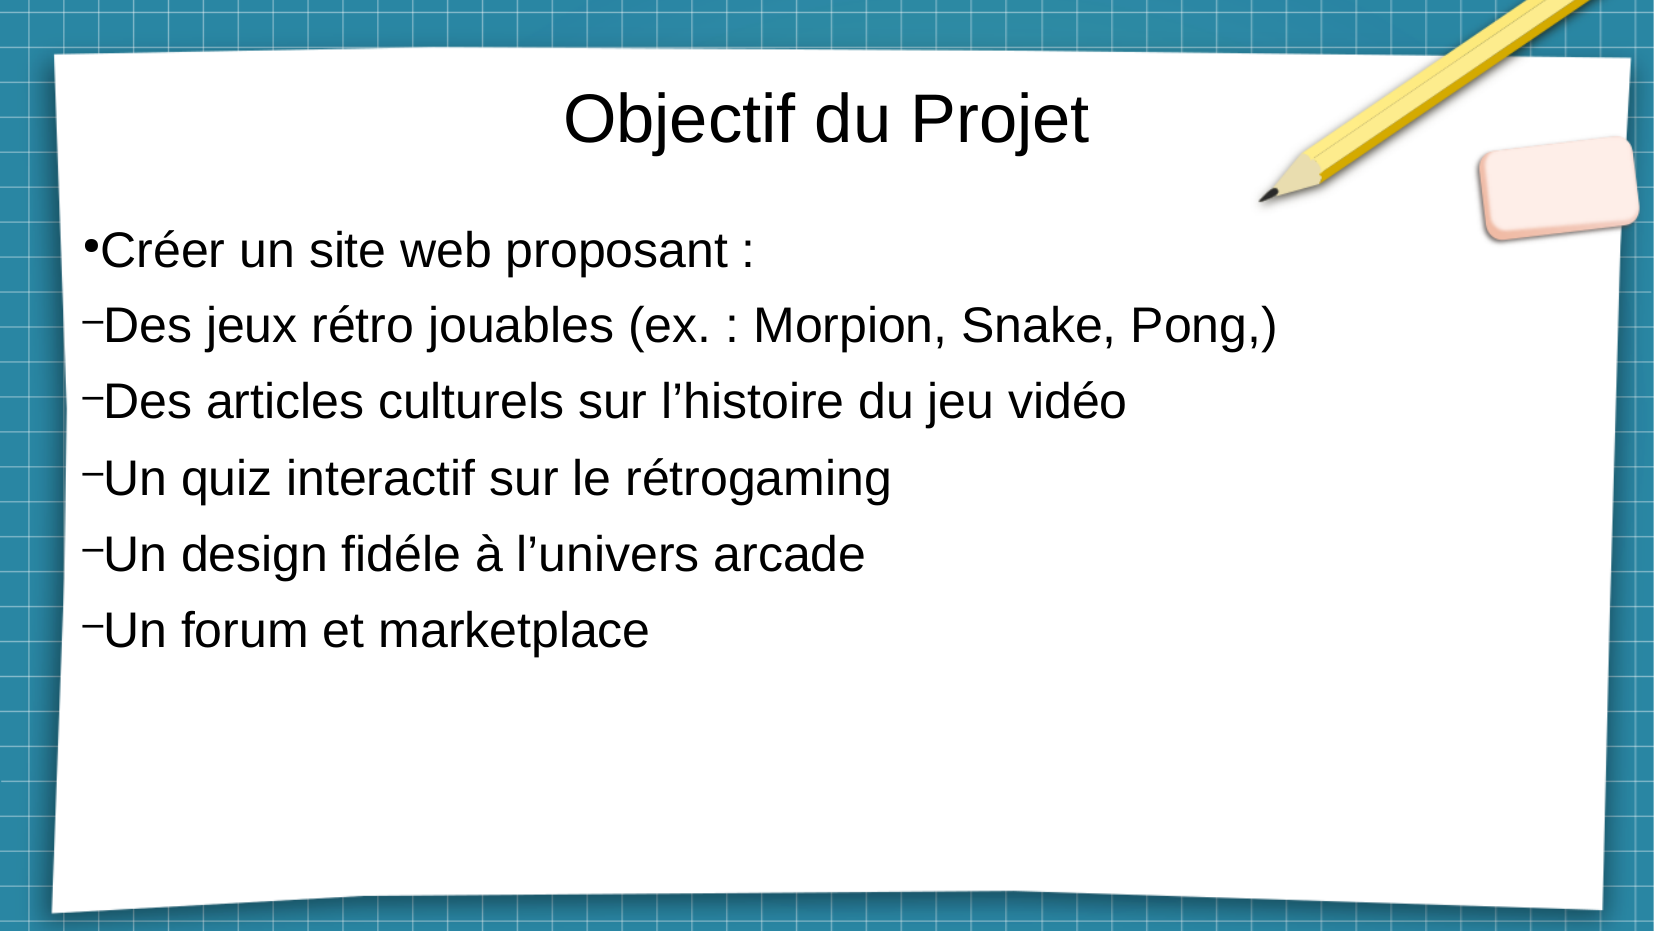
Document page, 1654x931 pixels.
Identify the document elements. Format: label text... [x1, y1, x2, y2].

picture [0, 0, 1654, 931]
list Créer un site web proposant : Des jeux rétro jouables (ex. : Morpion, Snake, Pong,) Des articles culturels sur l’histoire du jeu vidéo Un quiz interactif sur le rétrogaming Un design fidéle à l’univers arcade Un forum et marketplace [82, 217, 1571, 758]
title Objectif du Projet [82, 37, 1571, 193]
